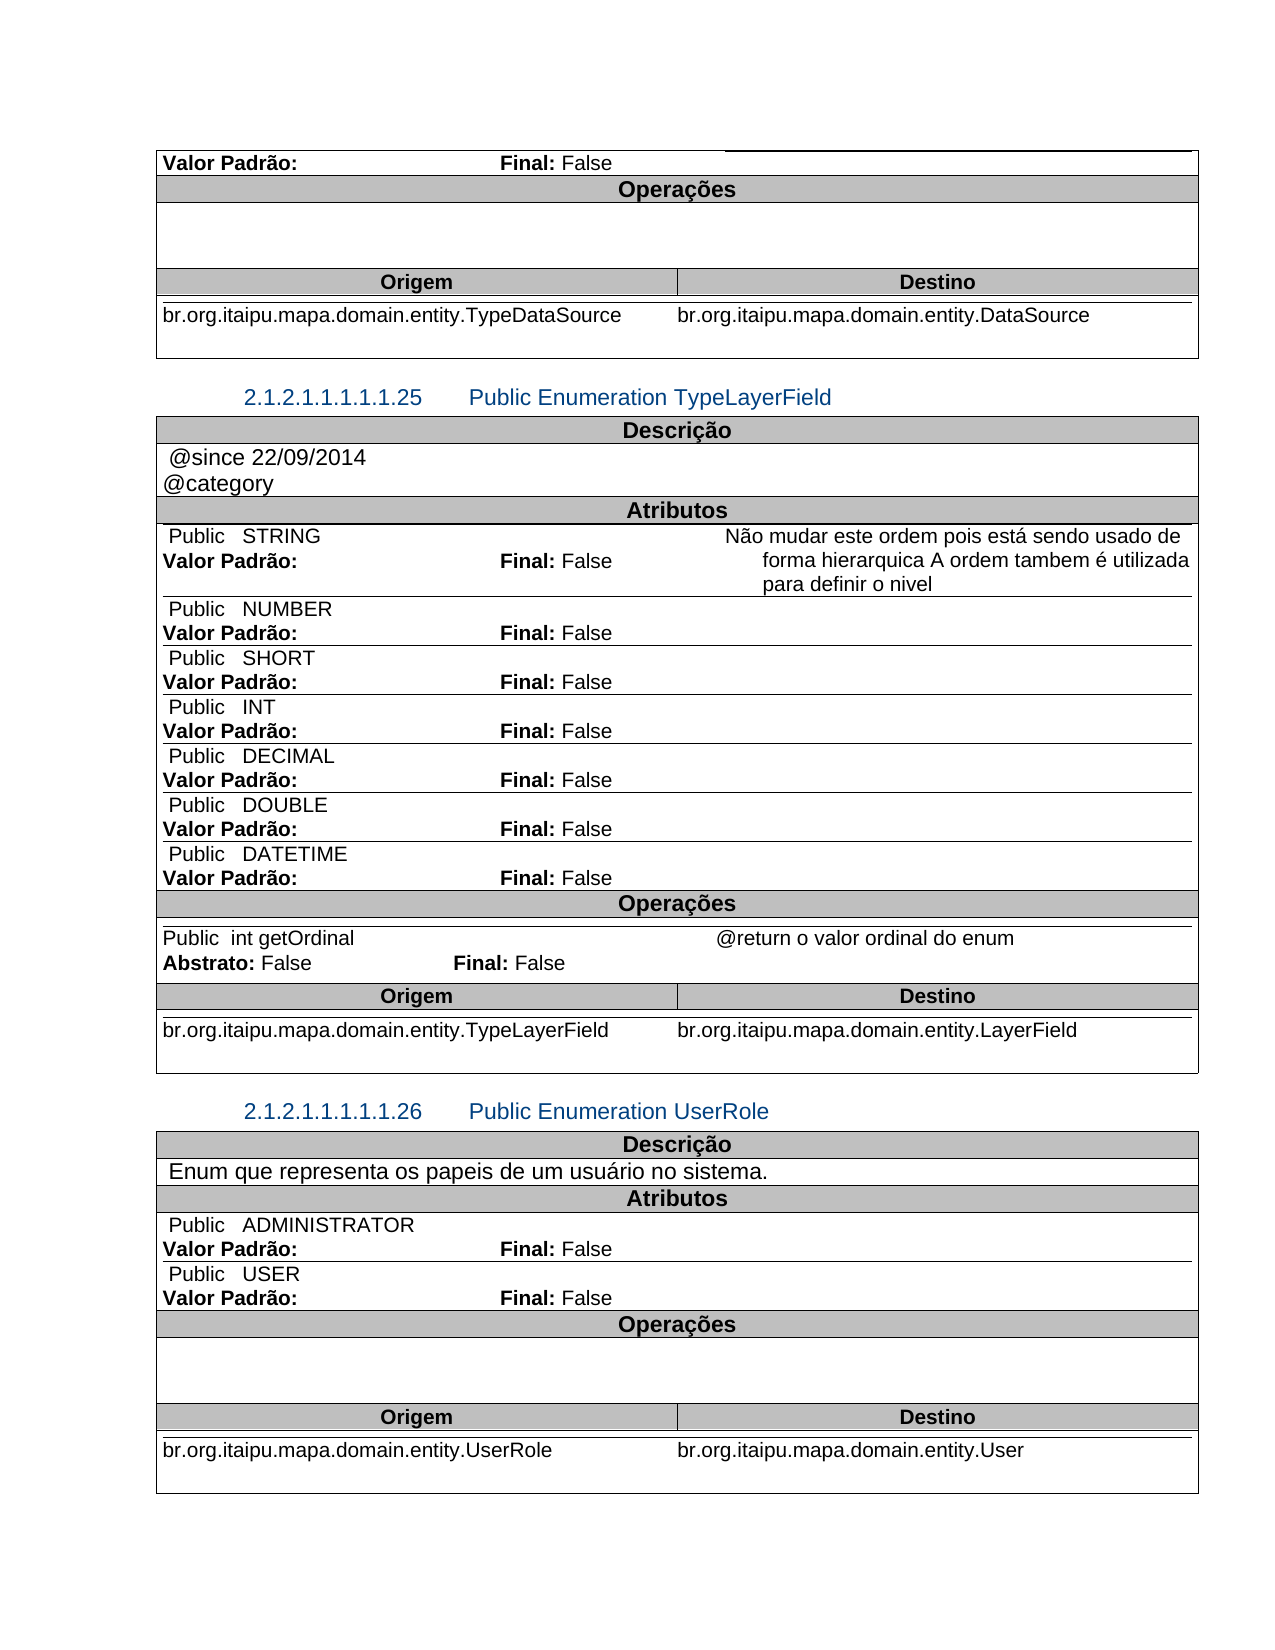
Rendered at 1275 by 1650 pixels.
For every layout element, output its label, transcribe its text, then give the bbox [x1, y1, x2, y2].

list Public Enumeration TypeLayerField [244, 383, 1125, 410]
table_cell [725, 793, 1192, 841]
table_cell Final: False [500, 719, 725, 743]
table_cell Valor Padrão: [163, 151, 500, 175]
table_cell Valor Padrão: [163, 768, 500, 792]
table_header Não mudar este ordem pois está sendo usado de forma hierarquica A ordem tambem é utilizada para definir o nivel [725, 525, 1192, 596]
table_cell [725, 597, 1192, 645]
table_cell [1192, 1213, 1198, 1310]
table_cell Destino [678, 984, 1198, 1009]
table_cell Valor Padrão: [163, 621, 500, 645]
table_header Public ADMINISTRATOR [163, 1213, 725, 1237]
table_cell Valor Padrão: [163, 548, 500, 596]
table_cell Final: False [500, 1237, 725, 1261]
table_cell Valor Padrão: [163, 1286, 500, 1310]
table_header br.org.itaipu.mapa.domain.entity.DataSource [677, 303, 1192, 351]
table_cell [157, 524, 725, 890]
table_header Public int getOrdinal [163, 927, 716, 950]
table_cell Valor Padrão: [163, 719, 500, 743]
table_cell Origem [157, 984, 677, 1009]
table_cell Public USER [163, 1262, 725, 1286]
table_header Descrição [157, 417, 1198, 443]
table_cell Public DOUBLE [163, 793, 725, 816]
table_cell [725, 1262, 1192, 1310]
table_cell Operações [157, 176, 1198, 202]
table_cell Public SHORT [163, 646, 725, 669]
table_cell [157, 1338, 1198, 1403]
table_cell Final: False [500, 1286, 725, 1310]
table_cell [725, 695, 1192, 743]
table_cell [1192, 151, 1198, 175]
table_header br.org.itaipu.mapa.domain.entity.User [677, 1438, 1192, 1486]
table_cell [725, 152, 1192, 175]
table_cell Final: False [500, 768, 725, 792]
table_cell Final: False [500, 548, 725, 596]
table_cell Atributos [157, 1186, 1198, 1212]
table_cell Public DATETIME [163, 842, 725, 865]
table_cell Valor Padrão: [163, 670, 500, 694]
table_header br.org.itaipu.mapa.domain.entity.LayerField [677, 1018, 1192, 1065]
table_cell [157, 203, 1198, 268]
table_cell Destino [678, 1404, 1198, 1429]
table_header br.org.itaipu.mapa.domain.entity.UserRole [163, 1438, 677, 1486]
table_cell @since 22/09/2014 @category [157, 444, 1198, 496]
table_cell Origem [157, 269, 677, 294]
table_cell Final: False [500, 621, 725, 645]
table_cell Final: False [500, 151, 725, 175]
table_cell [157, 151, 163, 175]
table_cell [725, 744, 1192, 792]
table_cell Destino [678, 269, 1198, 294]
table_cell Atributos [157, 497, 1198, 523]
table_header [725, 1213, 1192, 1261]
table_header br.org.itaipu.mapa.domain.entity.TypeDataSource [163, 303, 677, 351]
table_cell Origem [157, 1404, 677, 1429]
table_cell [725, 842, 1192, 890]
table_header br.org.itaipu.mapa.domain.entity.TypeLayerField [163, 1018, 677, 1065]
table_cell Valor Padrão: [163, 1237, 500, 1261]
table_cell Final: False [453, 950, 716, 974]
table_cell Final: False [500, 865, 725, 890]
table_header Descrição [157, 1132, 1198, 1158]
table_cell [725, 646, 1192, 694]
table_cell Final: False [500, 816, 725, 841]
table_cell Final: False [500, 670, 725, 694]
table_cell [157, 1010, 1198, 1073]
table_cell Valor Padrão: [163, 816, 500, 841]
table_cell [157, 918, 1198, 983]
list Public Enumeration UserRole [244, 1098, 1125, 1125]
table_header Public STRING [163, 525, 725, 548]
table_cell [157, 1431, 1198, 1493]
table_cell Public DECIMAL [163, 744, 725, 767]
table_cell Enum que representa os papeis de um usuário no sistema. [157, 1159, 1198, 1185]
table_cell Public NUMBER [163, 597, 725, 621]
table_cell Abstrato: False [163, 950, 453, 974]
table_header @return o valor ordinal do enum [716, 927, 1192, 974]
table_cell Valor Padrão: [163, 865, 500, 890]
table_cell [157, 1213, 163, 1310]
table_cell Operações [157, 891, 1198, 917]
table_cell Operações [157, 1311, 1198, 1337]
table_cell Public INT [163, 695, 725, 718]
table_cell [1192, 524, 1198, 890]
table_cell [157, 296, 1198, 358]
